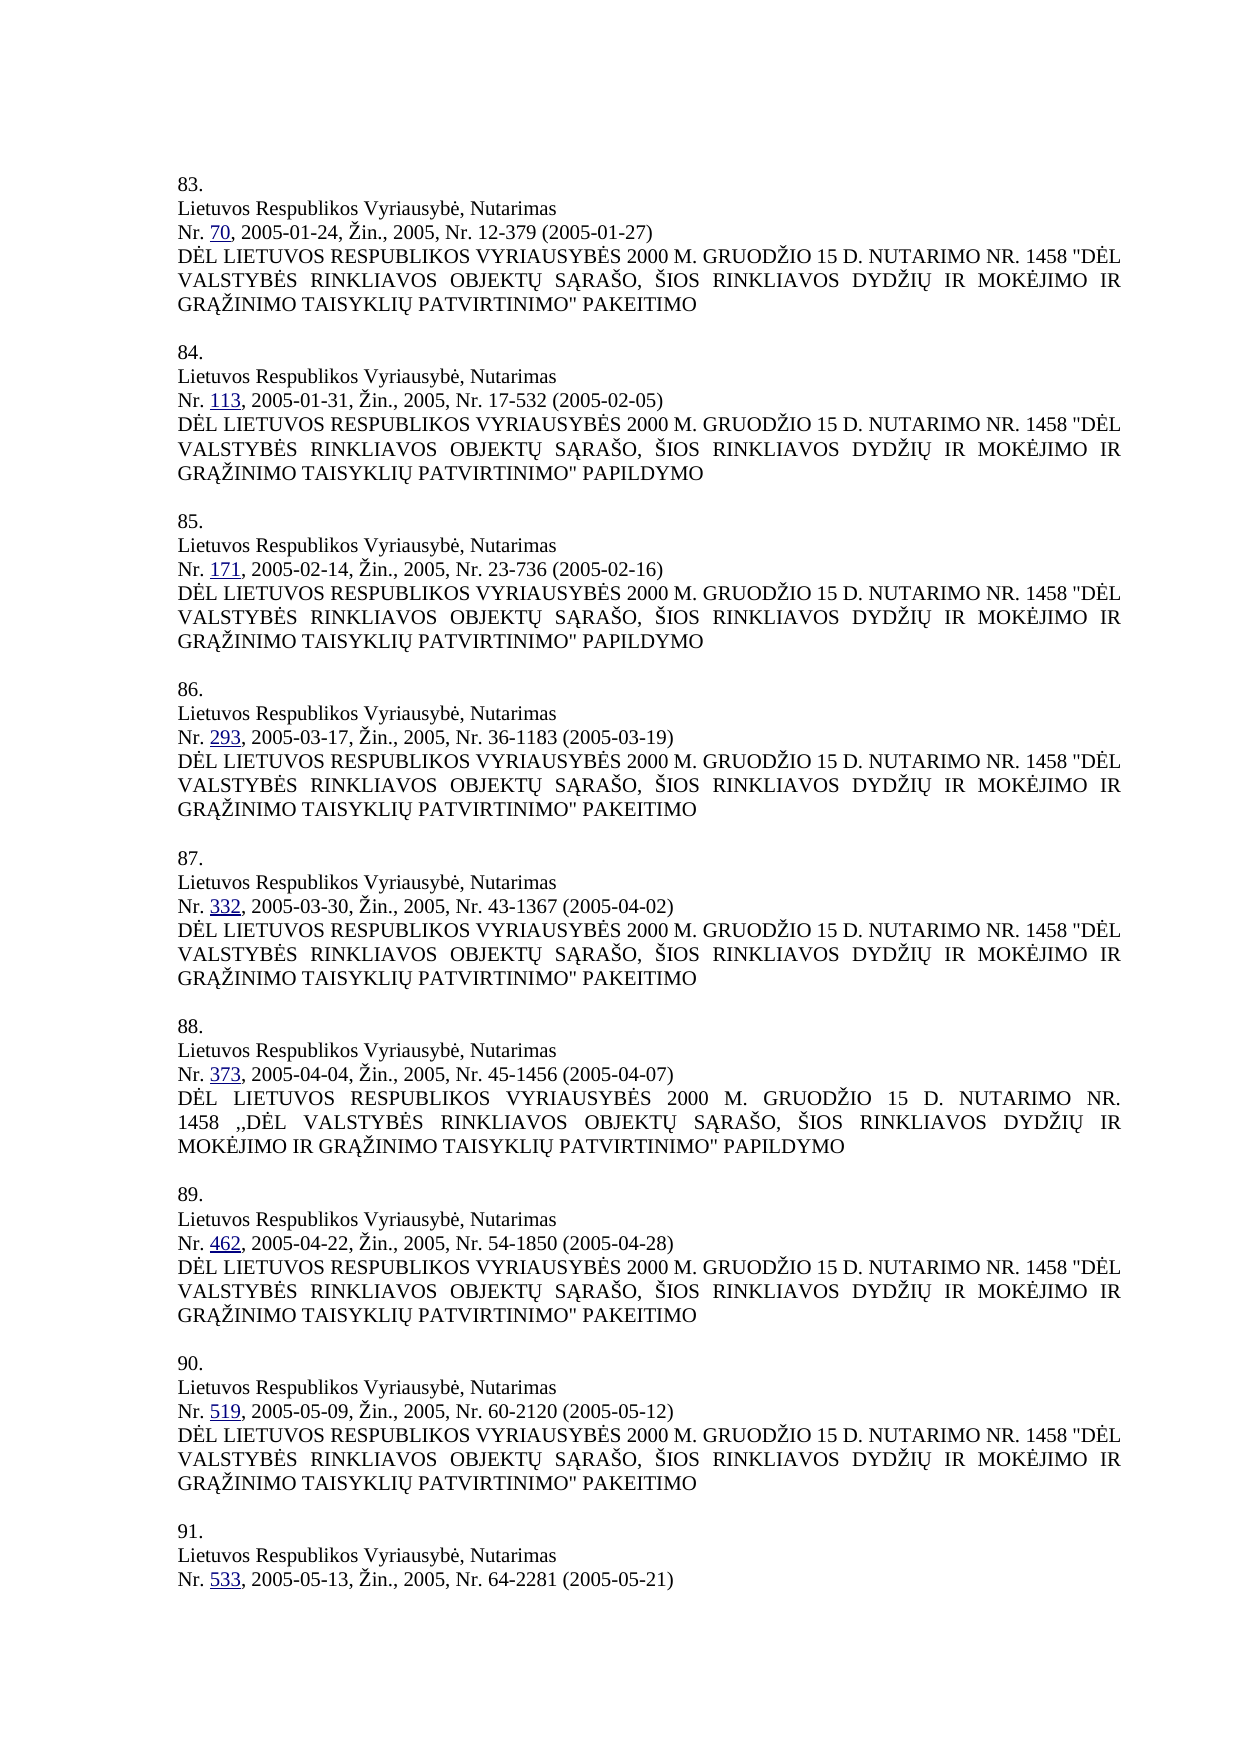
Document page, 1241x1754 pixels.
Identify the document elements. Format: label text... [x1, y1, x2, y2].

text Nr. 293, 2005-03-17, Žin., 2005, Nr. 36-1183 (2005-03-19) [177, 725, 1122, 749]
text Nr. 70, 2005-01-24, Žin., 2005, Nr. 12-379 (2005-01-27) [177, 220, 1122, 244]
text DĖL LIETUVOS RESPUBLIKOS VYRIAUSYBĖS 2000 M. GRUODŽIO 15 D. NUTARIMO NR. 1458 "DĖL VALSTYBĖS RINKLIAVOS OBJEKTŲ SĄRAŠO, ŠIOS RINKLIAVOS DYDŽIŲ IR MOKĖJIMO IR GRĄŽINIMO TAISYKLIŲ PATVIRTINIMO" PAKEITIMO [177, 244, 1122, 316]
text Nr. 519, 2005-05-09, Žin., 2005, Nr. 60-2120 (2005-05-12) [177, 1399, 1122, 1423]
text Nr. 113, 2005-01-31, Žin., 2005, Nr. 17-532 (2005-02-05) [177, 388, 1122, 412]
text Nr. 533, 2005-05-13, Žin., 2005, Nr. 64-2281 (2005-05-21) [177, 1567, 1122, 1591]
text 89. [177, 1182, 1122, 1206]
text DĖL LIETUVOS RESPUBLIKOS VYRIAUSYBĖS 2000 M. GRUODŽIO 15 D. NUTARIMO NR. 1458 "DĖL VALSTYBĖS RINKLIAVOS OBJEKTŲ SĄRAŠO, ŠIOS RINKLIAVOS DYDŽIŲ IR MOKĖJIMO IR GRĄŽINIMO TAISYKLIŲ PATVIRTINIMO" PAPILDYMO [177, 581, 1122, 653]
text 84. [177, 340, 1122, 364]
text 91. [177, 1519, 1122, 1543]
text 90. [177, 1351, 1122, 1375]
text 88. [177, 1014, 1122, 1038]
text Lietuvos Respublikos Vyriausybė, Nutarimas [177, 364, 1122, 388]
text Lietuvos Respublikos Vyriausybė, Nutarimas [177, 196, 1122, 220]
text DĖL LIETUVOS RESPUBLIKOS VYRIAUSYBĖS 2000 M. GRUODŽIO 15 D. NUTARIMO NR. 1458 "DĖL VALSTYBĖS RINKLIAVOS OBJEKTŲ SĄRAŠO, ŠIOS RINKLIAVOS DYDŽIŲ IR MOKĖJIMO IR GRĄŽINIMO TAISYKLIŲ PATVIRTINIMO" PAKEITIMO [177, 918, 1122, 990]
text DĖL LIETUVOS RESPUBLIKOS VYRIAUSYBĖS 2000 M. GRUODŽIO 15 D. NUTARIMO NR. 1458 "DĖL VALSTYBĖS RINKLIAVOS OBJEKTŲ SĄRAŠO, ŠIOS RINKLIAVOS DYDŽIŲ IR MOKĖJIMO IR GRĄŽINIMO TAISYKLIŲ PATVIRTINIMO" PAKEITIMO [177, 1423, 1122, 1495]
text Lietuvos Respublikos Vyriausybė, Nutarimas [177, 533, 1122, 557]
text DĖL LIETUVOS RESPUBLIKOS VYRIAUSYBĖS 2000 M. GRUODŽIO 15 D. NUTARIMO NR. 1458 "DĖL VALSTYBĖS RINKLIAVOS OBJEKTŲ SĄRAŠO, ŠIOS RINKLIAVOS DYDŽIŲ IR MOKĖJIMO IR GRĄŽINIMO TAISYKLIŲ PATVIRTINIMO" PAKEITIMO [177, 1254, 1122, 1327]
text Nr. 171, 2005-02-14, Žin., 2005, Nr. 23-736 (2005-02-16) [177, 557, 1122, 581]
text Nr. 462, 2005-04-22, Žin., 2005, Nr. 54-1850 (2005-04-28) [177, 1231, 1122, 1254]
text DĖL LIETUVOS RESPUBLIKOS VYRIAUSYBĖS 2000 M. GRUODŽIO 15 D. NUTARIMO NR. 1458 "DĖL VALSTYBĖS RINKLIAVOS OBJEKTŲ SĄRAŠO, ŠIOS RINKLIAVOS DYDŽIŲ IR MOKĖJIMO IR GRĄŽINIMO TAISYKLIŲ PATVIRTINIMO" PAPILDYMO [177, 412, 1122, 484]
text Lietuvos Respublikos Vyriausybė, Nutarimas [177, 1038, 1122, 1062]
text DĖL LIETUVOS RESPUBLIKOS VYRIAUSYBĖS 2000 M. GRUODŽIO 15 D. NUTARIMO NR. 1458 "DĖL VALSTYBĖS RINKLIAVOS OBJEKTŲ SĄRAŠO, ŠIOS RINKLIAVOS DYDŽIŲ IR MOKĖJIMO IR GRĄŽINIMO TAISYKLIŲ PATVIRTINIMO" PAKEITIMO [177, 749, 1122, 821]
text DĖL LIETUVOS RESPUBLIKOS VYRIAUSYBĖS 2000 M. GRUODŽIO 15 D. NUTARIMO NR. 1458 ,,DĖL VALSTYBĖS RINKLIAVOS OBJEKTŲ SĄRAŠO, ŠIOS RINKLIAVOS DYDŽIŲ IR MOKĖJIMO IR GRĄŽINIMO TAISYKLIŲ PATVIRTINIMO" PAPILDYMO [177, 1086, 1122, 1158]
text Nr. 332, 2005-03-30, Žin., 2005, Nr. 43-1367 (2005-04-02) [177, 894, 1122, 918]
text Lietuvos Respublikos Vyriausybė, Nutarimas [177, 1206, 1122, 1231]
text 83. [177, 172, 1122, 196]
text 87. [177, 846, 1122, 869]
text Lietuvos Respublikos Vyriausybė, Nutarimas [177, 1375, 1122, 1399]
text Lietuvos Respublikos Vyriausybė, Nutarimas [177, 869, 1122, 894]
text Lietuvos Respublikos Vyriausybė, Nutarimas [177, 1543, 1122, 1567]
text Lietuvos Respublikos Vyriausybė, Nutarimas [177, 701, 1122, 725]
text 86. [177, 677, 1122, 701]
text 85. [177, 509, 1122, 533]
text Nr. 373, 2005-04-04, Žin., 2005, Nr. 45-1456 (2005-04-07) [177, 1062, 1122, 1086]
